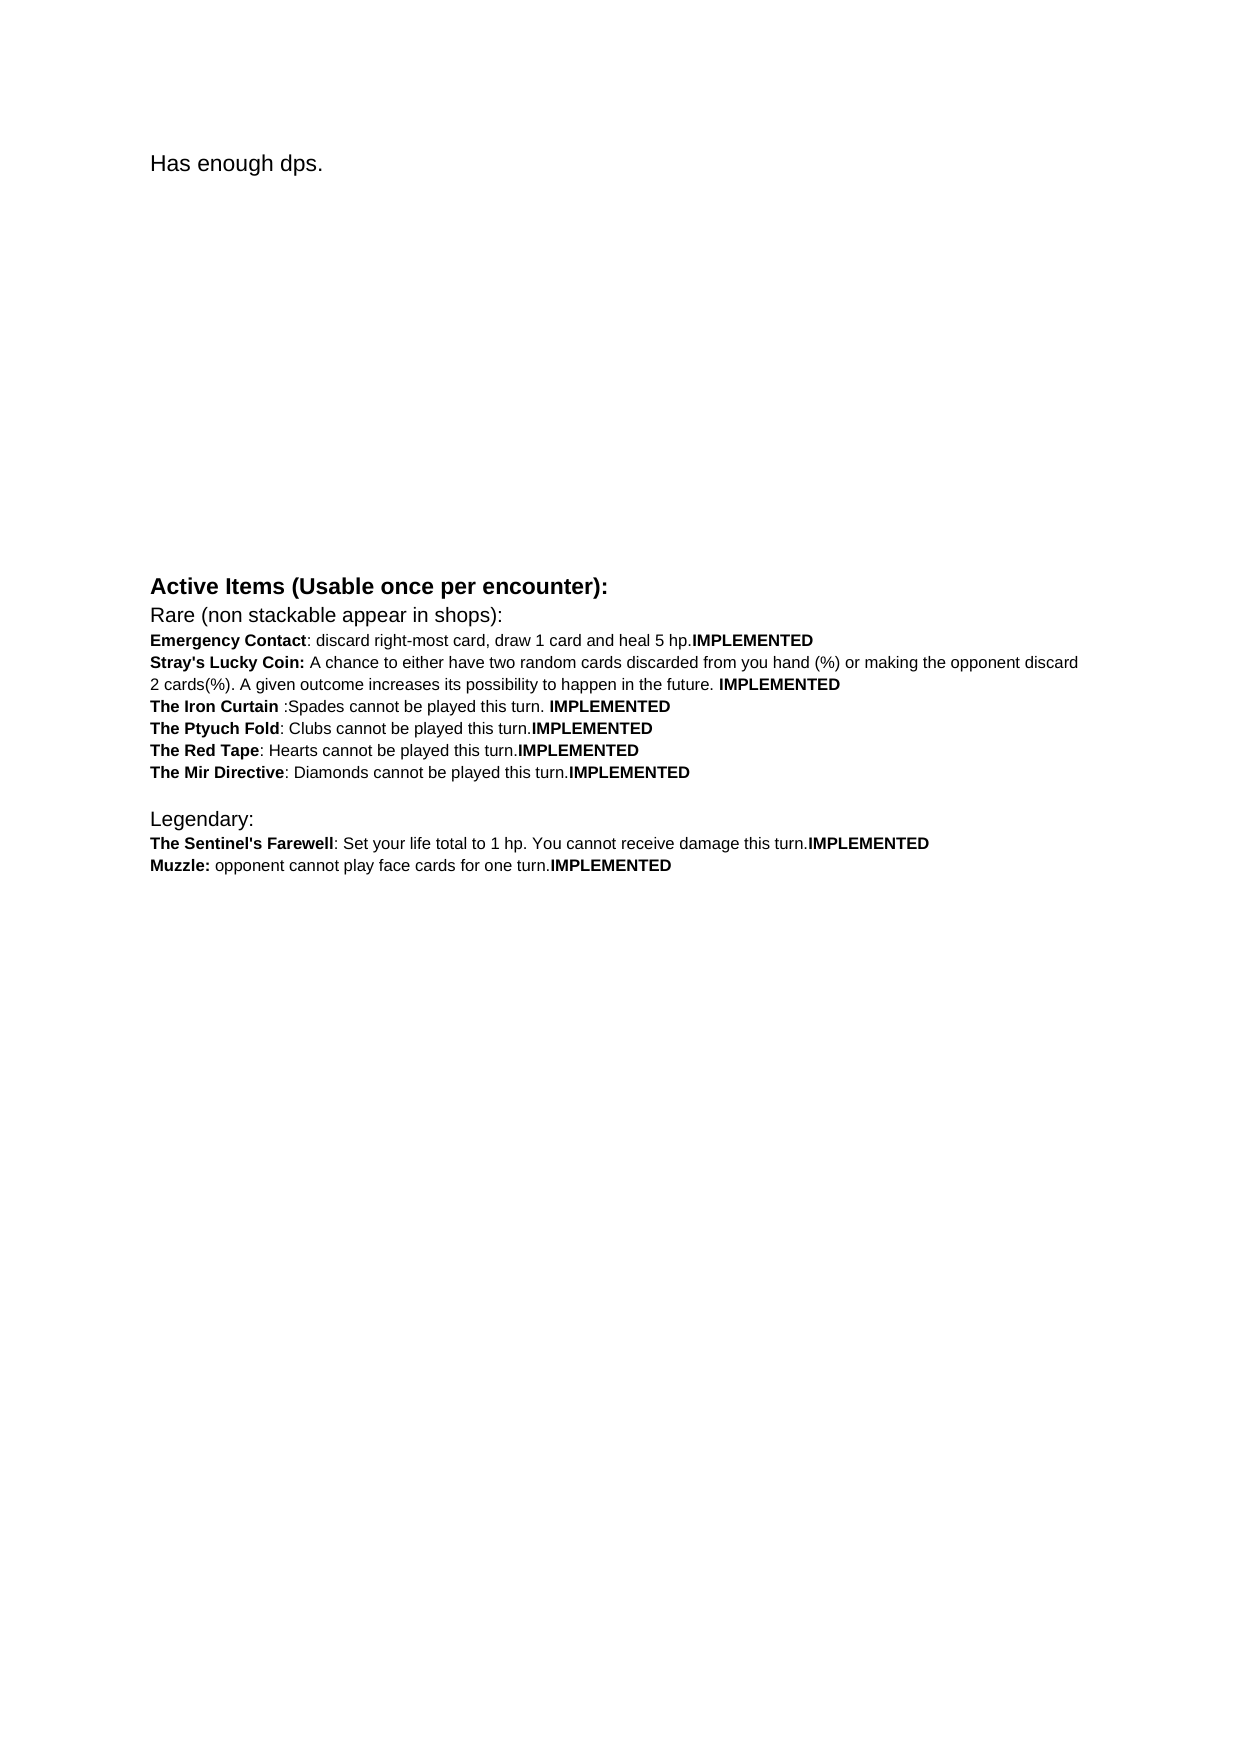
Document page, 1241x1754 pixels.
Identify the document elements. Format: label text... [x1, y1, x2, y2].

text Muzzle: opponent cannot play face cards for one turn.IMPLEMENTED [150, 856, 1090, 875]
text The Red Tape: Hearts cannot be played this turn.IMPLEMENTED [150, 741, 1090, 760]
text The Ptyuch Fold: Clubs cannot be played this turn.IMPLEMENTED [150, 718, 1090, 738]
text The Sentinel's Farewell: Set your life total to 1 hp. You cannot receive damage this turn.IMPLEMENTED [150, 834, 1090, 853]
text Has enough dps. [150, 150, 1090, 176]
text Stray's Lucky Coin: A chance to either have two random cards discarded from you hand (%) or making the opponent discard 2 cards(%). A given outcome increases its possibility to happen in the future. IMPLEMENTED [150, 653, 1090, 694]
text Rare (non stackable appear in shops): [150, 603, 1090, 627]
text Active Items (Usable once per encounter): [150, 573, 1090, 599]
text Emergency Contact: discard right-most card, draw 1 card and heal 5 hp.IMPLEMENTED [150, 631, 1090, 650]
text The Mir Directive: Diamonds cannot be played this turn.IMPLEMENTED [150, 762, 1090, 782]
text The Iron Curtain :Spades cannot be played this turn. IMPLEMENTED [150, 697, 1090, 716]
text Legendary: [150, 806, 1090, 830]
